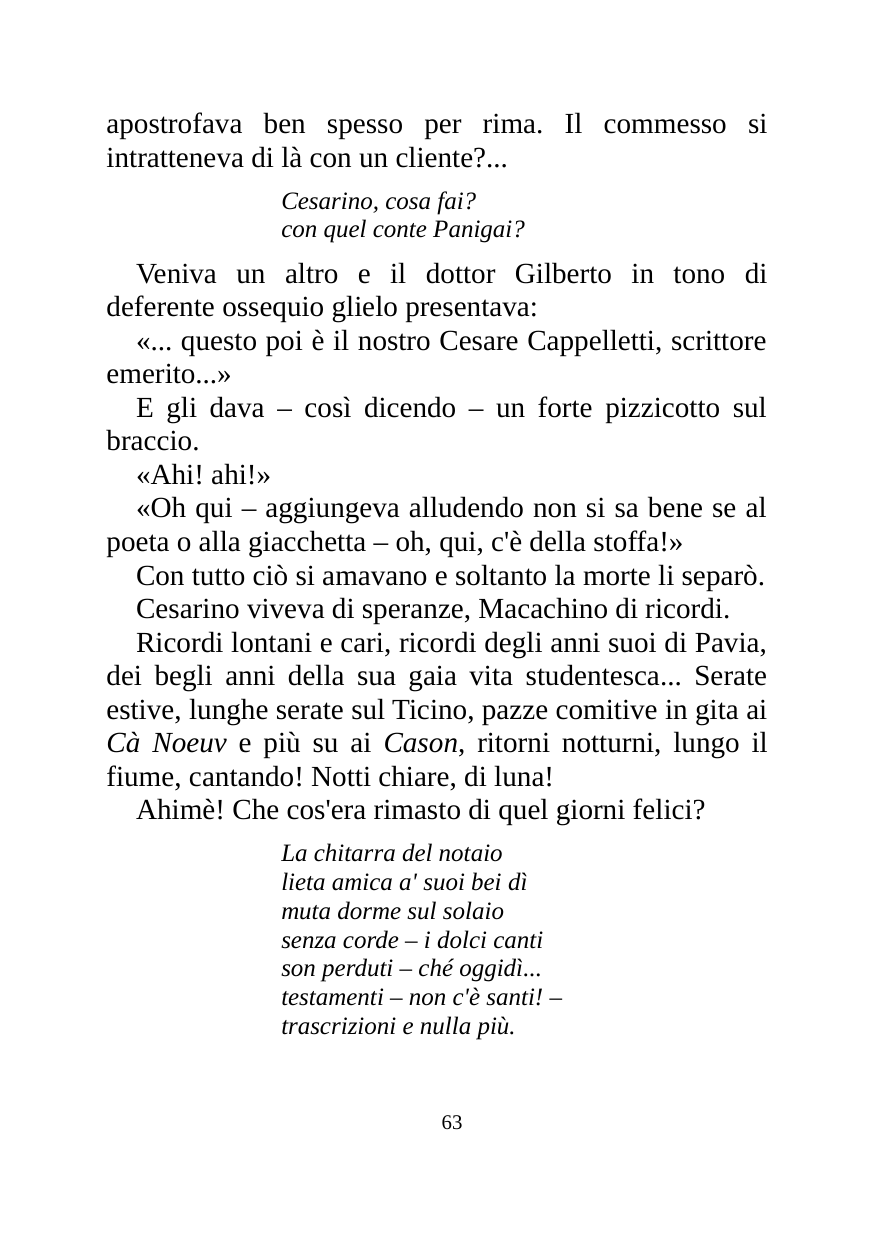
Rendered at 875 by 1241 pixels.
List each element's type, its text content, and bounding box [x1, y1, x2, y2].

text «... questo poi è il nostro Cesare Cappelletti, scrittore emerito...» [106, 323, 768, 390]
text La chitarra del notaio lieta amica a' suoi bei dì muta dorme sul solaio senza corde – i dolci canti son perduti – ché oggidì... testamenti – non c'è santi! – trascrizioni e nulla più. [281, 838, 768, 1040]
text E gli dava – così dicendo – un forte pizzicotto sul braccio. [106, 390, 768, 457]
text «Ahi! ahi!» [106, 457, 768, 491]
text Ricordi lontani e cari, ricordi degli anni suoi di Pavia, dei begli anni della sua gaia vita studentesca... Serate estive, lunghe serate sul Ticino, pazze comitive in gita ai Cà Noeuv e più su ai Cason, ritorni notturni, lungo il fiume, cantando! Notti chiare, di luna! [106, 625, 768, 792]
text Cesarino viveva di speranze, Macachino di ricordi. [106, 591, 768, 625]
text Veniva un altro e il dottor Gilberto in tono di deferente ossequio glielo presentava: [106, 256, 768, 323]
text Ahimè! Che cos'era rimasto di quel giorni felici? [106, 792, 768, 826]
text apostrofava ben spesso per rima. Il commesso si intratteneva di là con un cliente?... [106, 106, 768, 173]
text Con tutto ciò si amavano e soltanto la morte li separò. [106, 558, 768, 591]
text Cesarino, cosa fai? con quel conte Panigai? [281, 186, 768, 243]
text «Oh qui – aggiungeva alludendo non si sa bene se al poeta o alla giacchetta – oh, qui, c'è della stoffa!» [106, 491, 768, 558]
